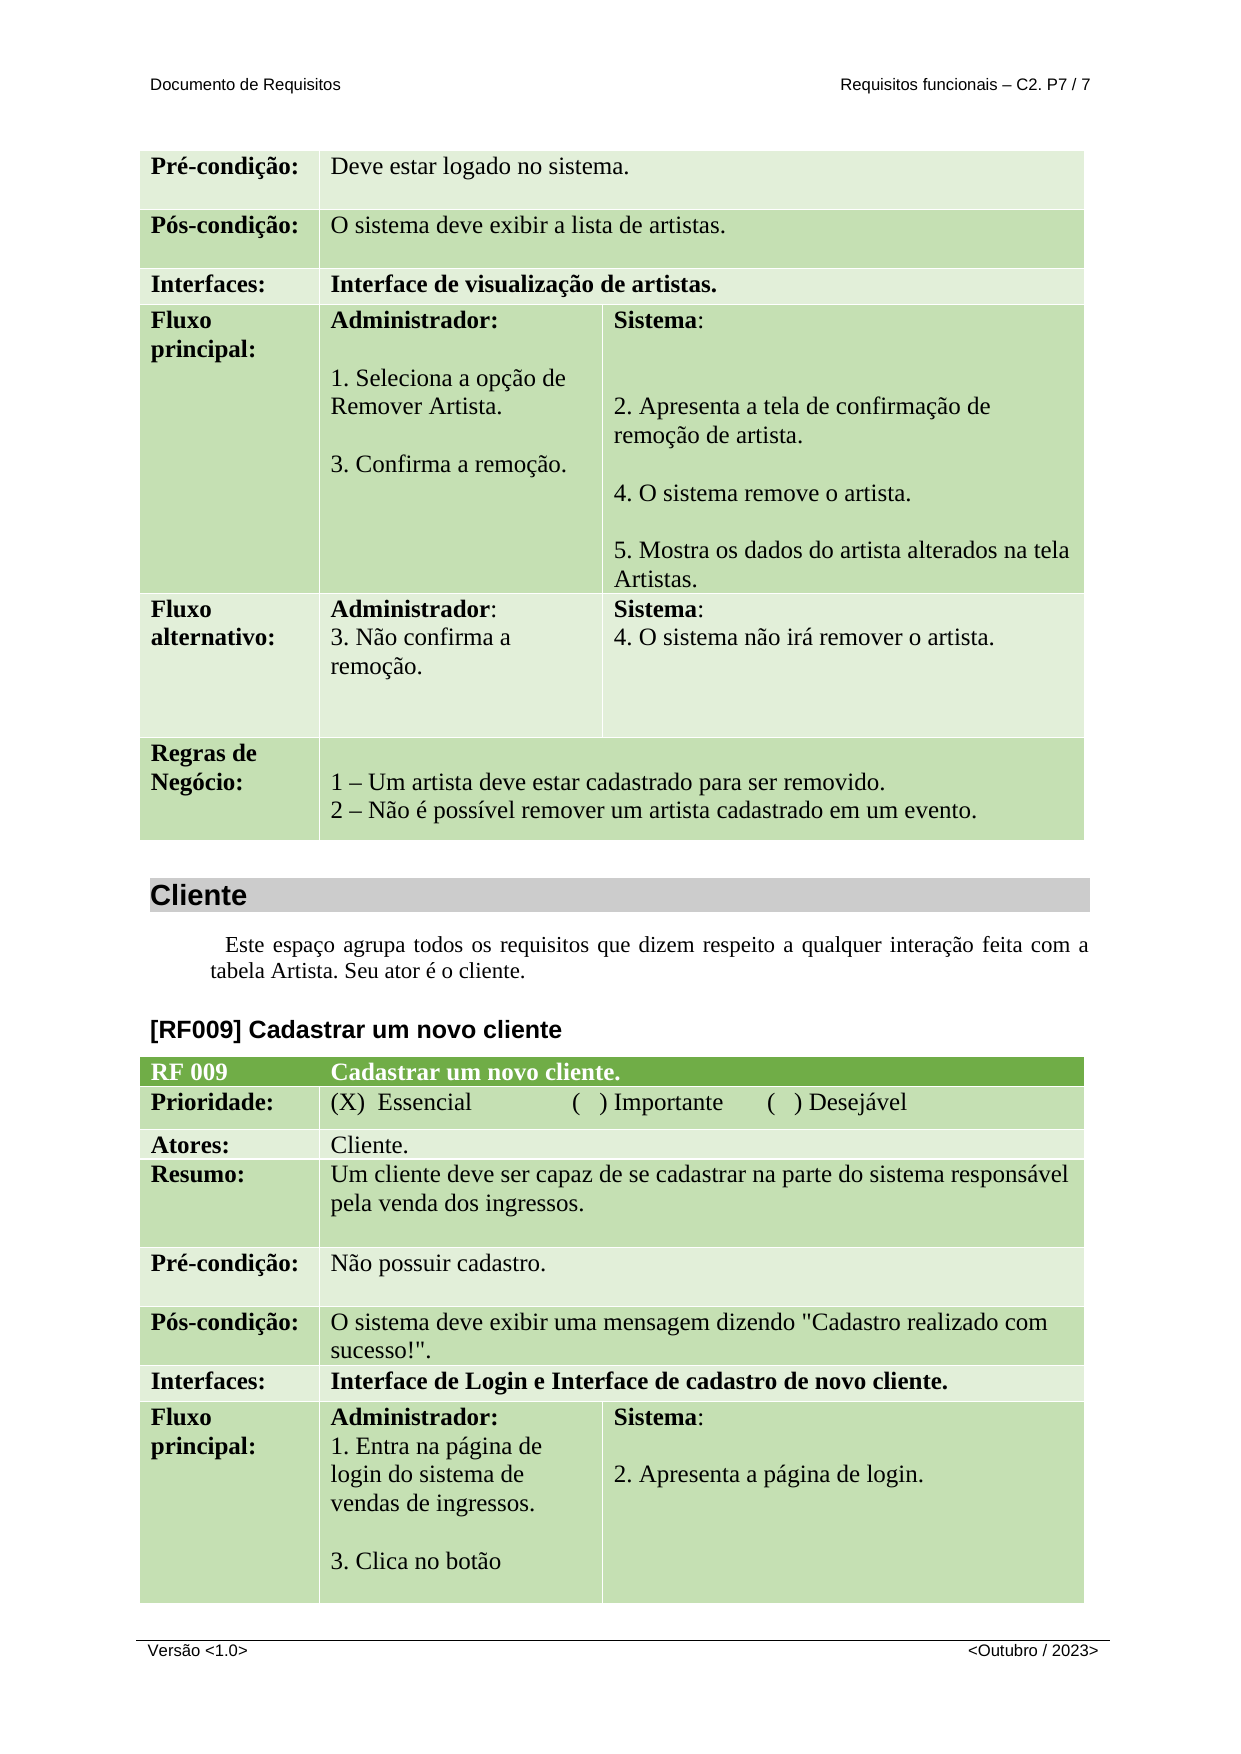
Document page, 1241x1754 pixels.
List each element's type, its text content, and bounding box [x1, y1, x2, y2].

table_header RF 009 [140, 1057, 319, 1086]
table_cell Pré-condição: [140, 1248, 319, 1306]
table_cell Pós-condição: [140, 210, 319, 268]
table_cell Fluxo principal: [140, 1402, 319, 1603]
table_cell Interfaces: [140, 1366, 319, 1401]
table_cell O sistema deve exibir uma mensagem dizendo "Cadastro realizado com sucesso!". [320, 1307, 1084, 1365]
table_header Cadastrar um novo cliente. [319, 1057, 1084, 1086]
table_cell Sistema: 2. Apresenta a página de login. [603, 1402, 1084, 1603]
table_cell Não possuir cadastro. [320, 1248, 1084, 1306]
table_cell Administrador: 3. Não confirma a remoção. [320, 594, 602, 737]
table_cell Interfaces: [140, 269, 319, 304]
table_cell Prioridade: [140, 1087, 319, 1129]
table_cell Administrador: 1. Entra na página de login do sistema de vendas de ingressos. 3. Clica no botão [320, 1402, 602, 1603]
table_cell Pré-condição: [140, 151, 319, 209]
text Este espaço agrupa todos os requisitos que dizem respeito a qualquer interação feita com a tabela Artista. Seu ator é o cliente. [210, 931, 1090, 983]
text [RF009] Cadastrar um novo cliente [150, 1015, 1090, 1043]
table_cell Fluxo alternativo: [140, 594, 319, 737]
table_cell Regras de Negócio: [140, 738, 319, 840]
table_cell 1 – Um artista deve estar cadastrado para ser removido. 2 – Não é possível remover um artista cadastrado em um evento. [320, 738, 1084, 840]
table_cell (X) Essencial ( ) Importante ( ) Desejável [320, 1087, 1084, 1129]
table_cell Sistema: 4. O sistema não irá remover o artista. [603, 594, 1084, 737]
subtitle Cliente [150, 878, 1090, 912]
table_cell O sistema deve exibir a lista de artistas. [320, 210, 1084, 268]
table_cell Um cliente deve ser capaz de se cadastrar na parte do sistema responsável pela venda dos ingressos. [320, 1160, 1084, 1247]
table_cell Resumo: [140, 1160, 319, 1247]
table_cell Pós-condição: [140, 1307, 319, 1365]
table_cell Atores: [140, 1130, 319, 1158]
table_cell Interface de Login e Interface de cadastro de novo cliente. [320, 1366, 1084, 1401]
table_cell Interface de visualização de artistas. [320, 269, 1084, 304]
table_cell Administrador: 1. Seleciona a opção de Remover Artista. 3. Confirma a remoção. [320, 305, 602, 593]
table_cell Sistema: 2. Apresenta a tela de confirmação de remoção de artista. 4. O sistema remove o artista. 5. Mostra os dados do artista alterados na tela Artistas. [603, 305, 1084, 593]
table_cell Fluxo principal: [140, 305, 319, 593]
table_cell Deve estar logado no sistema. [320, 151, 1084, 209]
table_cell Cliente. [320, 1130, 1084, 1158]
